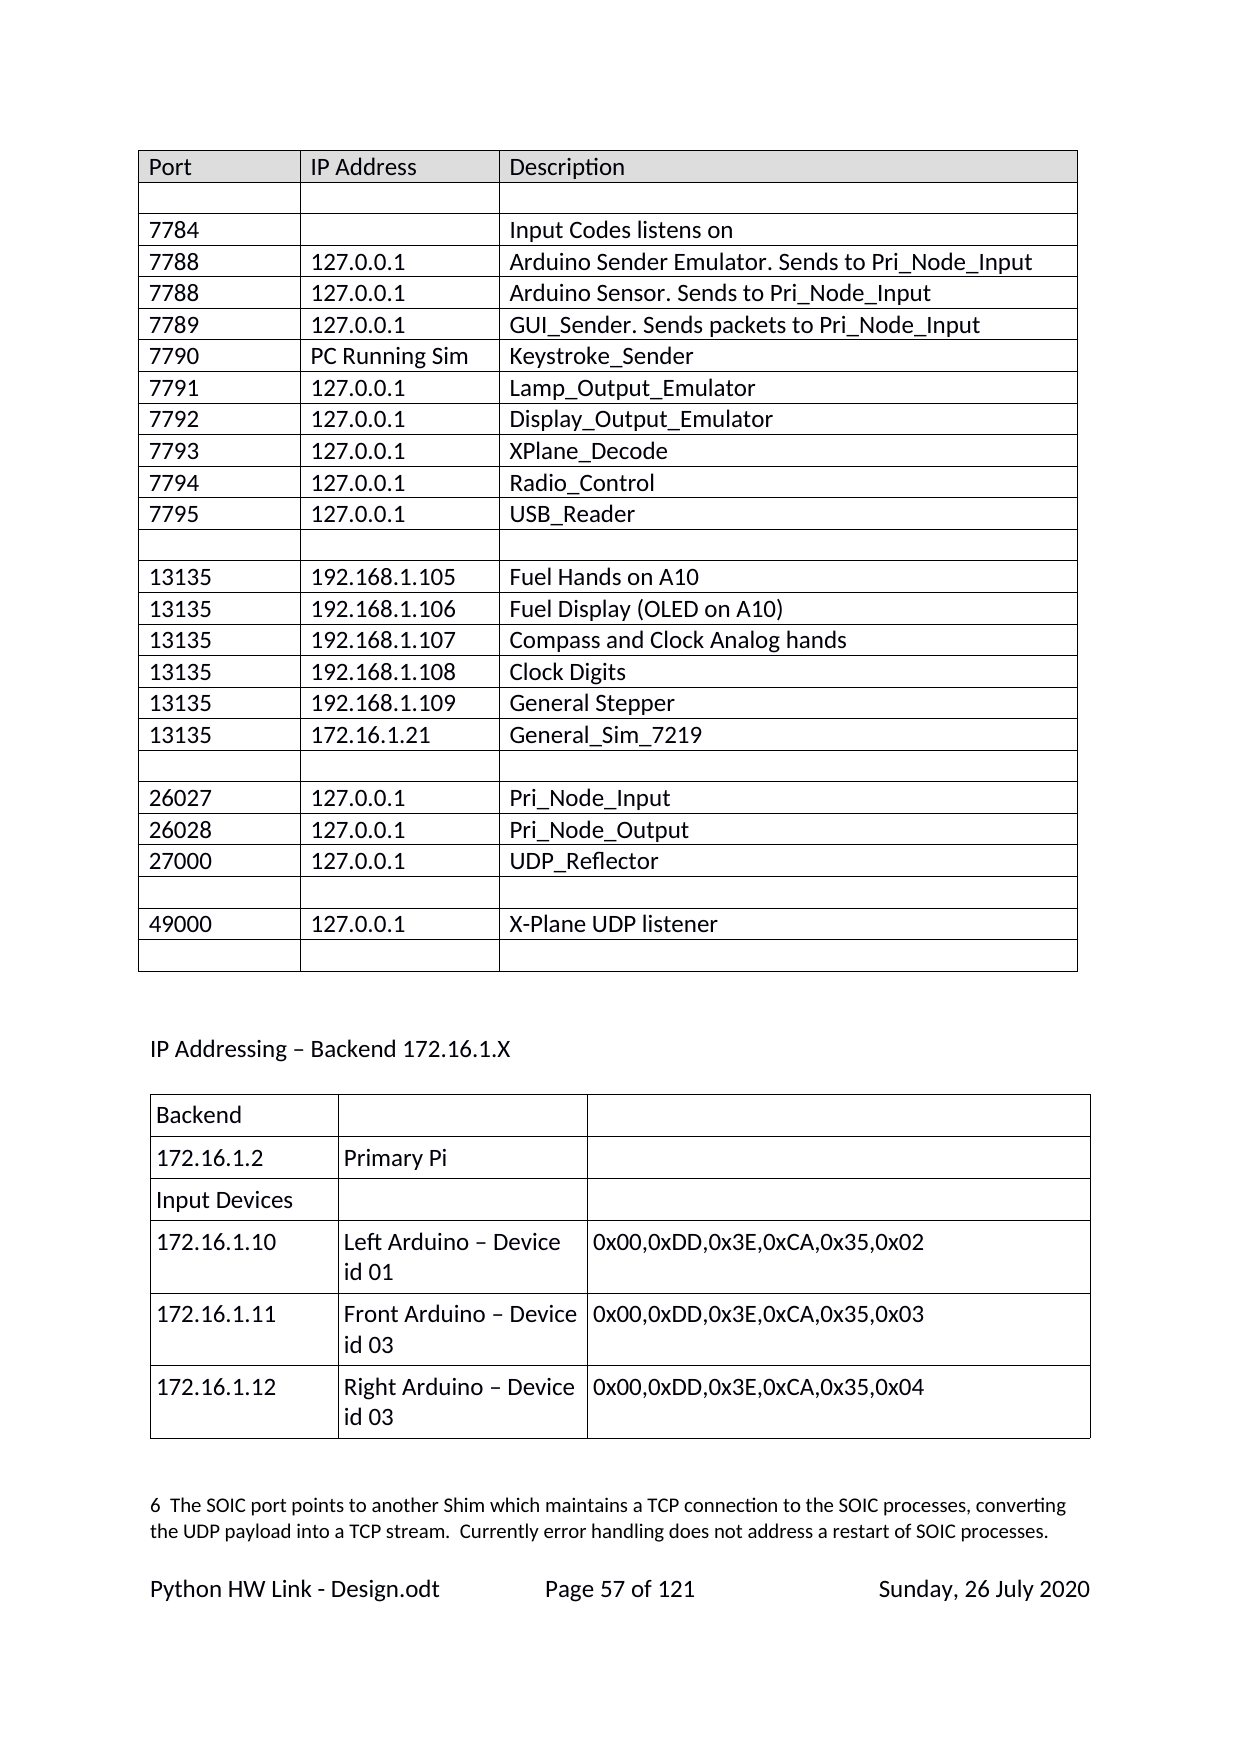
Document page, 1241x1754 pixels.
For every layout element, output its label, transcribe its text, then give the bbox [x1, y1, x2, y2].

table_cell Fuel Hands on A10 [500, 561, 1077, 592]
table_cell Arduino Sender Emulator. Sends to Pri_Node_Input [500, 246, 1077, 276]
table_cell USB_Reader [500, 498, 1077, 529]
table_cell 192.168.1.108 [301, 656, 499, 687]
table_cell 192.168.1.107 [301, 625, 499, 655]
table_cell 172.16.1.2 [151, 1137, 338, 1178]
table_header IP Address [301, 151, 499, 182]
table_cell 13135 [139, 625, 300, 655]
table_cell 127.0.0.1 [301, 782, 499, 813]
table_cell 127.0.0.1 [301, 498, 499, 529]
table_cell 7784 [139, 214, 300, 245]
table_cell GUI_Sender. Sends packets to Pri_Node_Input [500, 309, 1077, 339]
table_cell [139, 530, 300, 560]
table_cell 127.0.0.1 [301, 277, 499, 308]
table_cell 0x00,0xDD,0x3E,0xCA,0x35,0x04 [588, 1366, 1090, 1438]
table_cell [588, 1179, 1090, 1220]
table_cell Clock Digits [500, 656, 1077, 687]
table_cell [588, 1137, 1090, 1178]
table_cell Radio_Control [500, 467, 1077, 497]
table_cell XPlane_Decode [500, 435, 1077, 466]
table_cell [301, 183, 499, 213]
table_cell 13135 [139, 719, 300, 750]
table_cell [500, 877, 1077, 907]
table_cell 13135 [139, 593, 300, 623]
table_cell 0x00,0xDD,0x3E,0xCA,0x35,0x02 [588, 1221, 1090, 1293]
table_cell Keystroke_Sender [500, 340, 1077, 371]
table_cell 49000 [139, 909, 300, 939]
table_cell [301, 940, 499, 971]
table_cell [301, 214, 499, 245]
table_cell [301, 877, 499, 907]
table_cell 13135 [139, 656, 300, 687]
table_cell 127.0.0.1 [301, 372, 499, 402]
table_cell [339, 1179, 587, 1220]
table_cell [139, 183, 300, 213]
table_cell [500, 183, 1077, 213]
table_cell 172.16.1.21 [301, 719, 499, 750]
table_cell Input Codes listens on [500, 214, 1077, 245]
table_cell UDP_Reflector [500, 845, 1077, 876]
table_cell 172.16.1.11 [151, 1294, 338, 1365]
table_cell 7792 [139, 404, 300, 434]
table_cell 7788 [139, 246, 300, 276]
table_cell Right Arduino – Device id 03 [339, 1366, 587, 1438]
table_cell 7788 [139, 277, 300, 308]
table_header Port [139, 151, 300, 182]
table_cell 13135 [139, 561, 300, 592]
table_cell Pri_Node_Input [500, 782, 1077, 813]
table_cell [139, 751, 300, 781]
table_cell [139, 877, 300, 907]
table_cell 127.0.0.1 [301, 909, 499, 939]
table_cell [301, 530, 499, 560]
table_cell 192.168.1.105 [301, 561, 499, 592]
table_cell 7793 [139, 435, 300, 466]
table_cell 0x00,0xDD,0x3E,0xCA,0x35,0x03 [588, 1294, 1090, 1365]
table_cell 13135 [139, 688, 300, 718]
table_header [339, 1095, 587, 1136]
table_cell 7794 [139, 467, 300, 497]
table_cell 27000 [139, 845, 300, 876]
table_cell 192.168.1.106 [301, 593, 499, 623]
table_cell 127.0.0.1 [301, 845, 499, 876]
table_cell [500, 940, 1077, 971]
table_cell Arduino Sensor. Sends to Pri_Node_Input [500, 277, 1077, 308]
table_cell Primary Pi [339, 1137, 587, 1178]
table_cell 26028 [139, 814, 300, 844]
table_cell 192.168.1.109 [301, 688, 499, 718]
table_header Description [500, 151, 1077, 182]
table_cell [500, 751, 1077, 781]
table_cell 127.0.0.1 [301, 404, 499, 434]
table_cell 7795 [139, 498, 300, 529]
table_cell Compass and Clock Analog hands [500, 625, 1077, 655]
table_cell 127.0.0.1 [301, 814, 499, 844]
table_cell General Stepper [500, 688, 1077, 718]
table_cell PC Running Sim [301, 340, 499, 371]
table_cell Fuel Display (OLED on A10) [500, 593, 1077, 623]
table_cell Input Devices [151, 1179, 338, 1220]
table_cell 172.16.1.10 [151, 1221, 338, 1293]
text IP Addressing – Backend 172.16.1.X [150, 1033, 1090, 1063]
table_cell Lamp_Output_Emulator [500, 372, 1077, 402]
table_header [588, 1095, 1090, 1136]
table_cell X-Plane UDP listener [500, 909, 1077, 939]
table_cell 127.0.0.1 [301, 467, 499, 497]
table_cell 172.16.1.12 [151, 1366, 338, 1438]
table_cell 7789 [139, 309, 300, 339]
table_cell Front Arduino – Device id 03 [339, 1294, 587, 1365]
table_cell [139, 940, 300, 971]
table_cell 7791 [139, 372, 300, 402]
table_cell [500, 530, 1077, 560]
table_cell 26027 [139, 782, 300, 813]
table_cell 7790 [139, 340, 300, 371]
table_cell [301, 751, 499, 781]
table_cell General_Sim_7219 [500, 719, 1077, 750]
table_cell Left Arduino – Device id 01 [339, 1221, 587, 1293]
table_cell 127.0.0.1 [301, 309, 499, 339]
table_cell 127.0.0.1 [301, 246, 499, 276]
table_cell Display_Output_Emulator [500, 404, 1077, 434]
table_cell 127.0.0.1 [301, 435, 499, 466]
table_header Backend [151, 1095, 338, 1136]
table_cell Pri_Node_Output [500, 814, 1077, 844]
